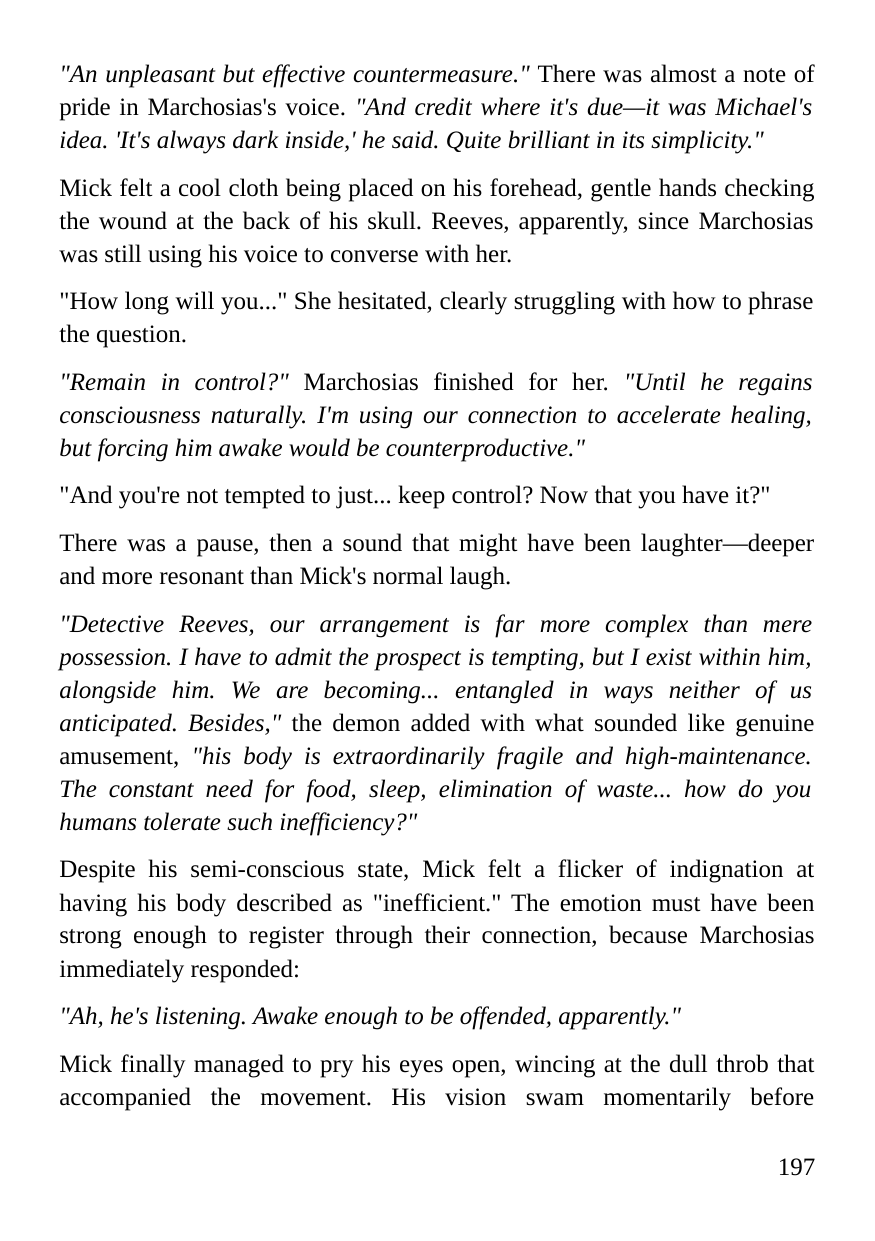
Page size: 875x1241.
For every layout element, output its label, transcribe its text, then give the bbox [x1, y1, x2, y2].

text Mick felt a cool cloth being placed on his forehead, gentle hands checking the wound at the back of his skull. Reeves, apparently, since Marchosias was still using his voice to converse with her. [59, 173, 815, 267]
text "How long will you..." She hesitated, clearly struggling with how to phrase the question. [59, 286, 815, 348]
text "Ah, he's listening. Awake enough to be offended, apparently." [59, 1001, 815, 1030]
text Mick finally managed to pry his eyes open, wincing at the dull throb that accompanied the movement. His vision swam momentarily before [59, 1049, 815, 1111]
text "An unpleasant but effective countermeasure." There was almost a note of pride in Marchosias's voice. "And credit where it's due—it was Michael's idea. 'It's always dark inside,' he said. Quite brilliant in its simplicity." [59, 59, 815, 154]
text Despite his semi-conscious state, Mick felt a flicker of indignation at having his body described as "inefficient." The emotion must have been strong enough to register through their connection, because Marchosias immediately responded: [59, 854, 815, 982]
text "Detective Reeves, our arrangement is far more complex than mere possession. I have to admit the prospect is tempting, but I exist within him, alongside him. We are becoming... entangled in ways neither of us anticipated. Besides," the demon added with what sounded like genuine amusement, "his body is extraordinarily fragile and high-maintenance. The constant need for food, sleep, elimination of waste... how do you humans tolerate such inefficiency?" [59, 609, 815, 836]
text "Remain in control?" Marchosias finished for her. "Until he regains consciousness naturally. I'm using our connection to accelerate healing, but forcing him awake would be counterproductive." [59, 367, 815, 462]
text "And you're not tempted to just... keep control? Now that you have it?" [59, 481, 815, 509]
text There was a pause, then a sound that might have been laughter—deeper and more resonant than Mick's normal laugh. [59, 528, 815, 590]
